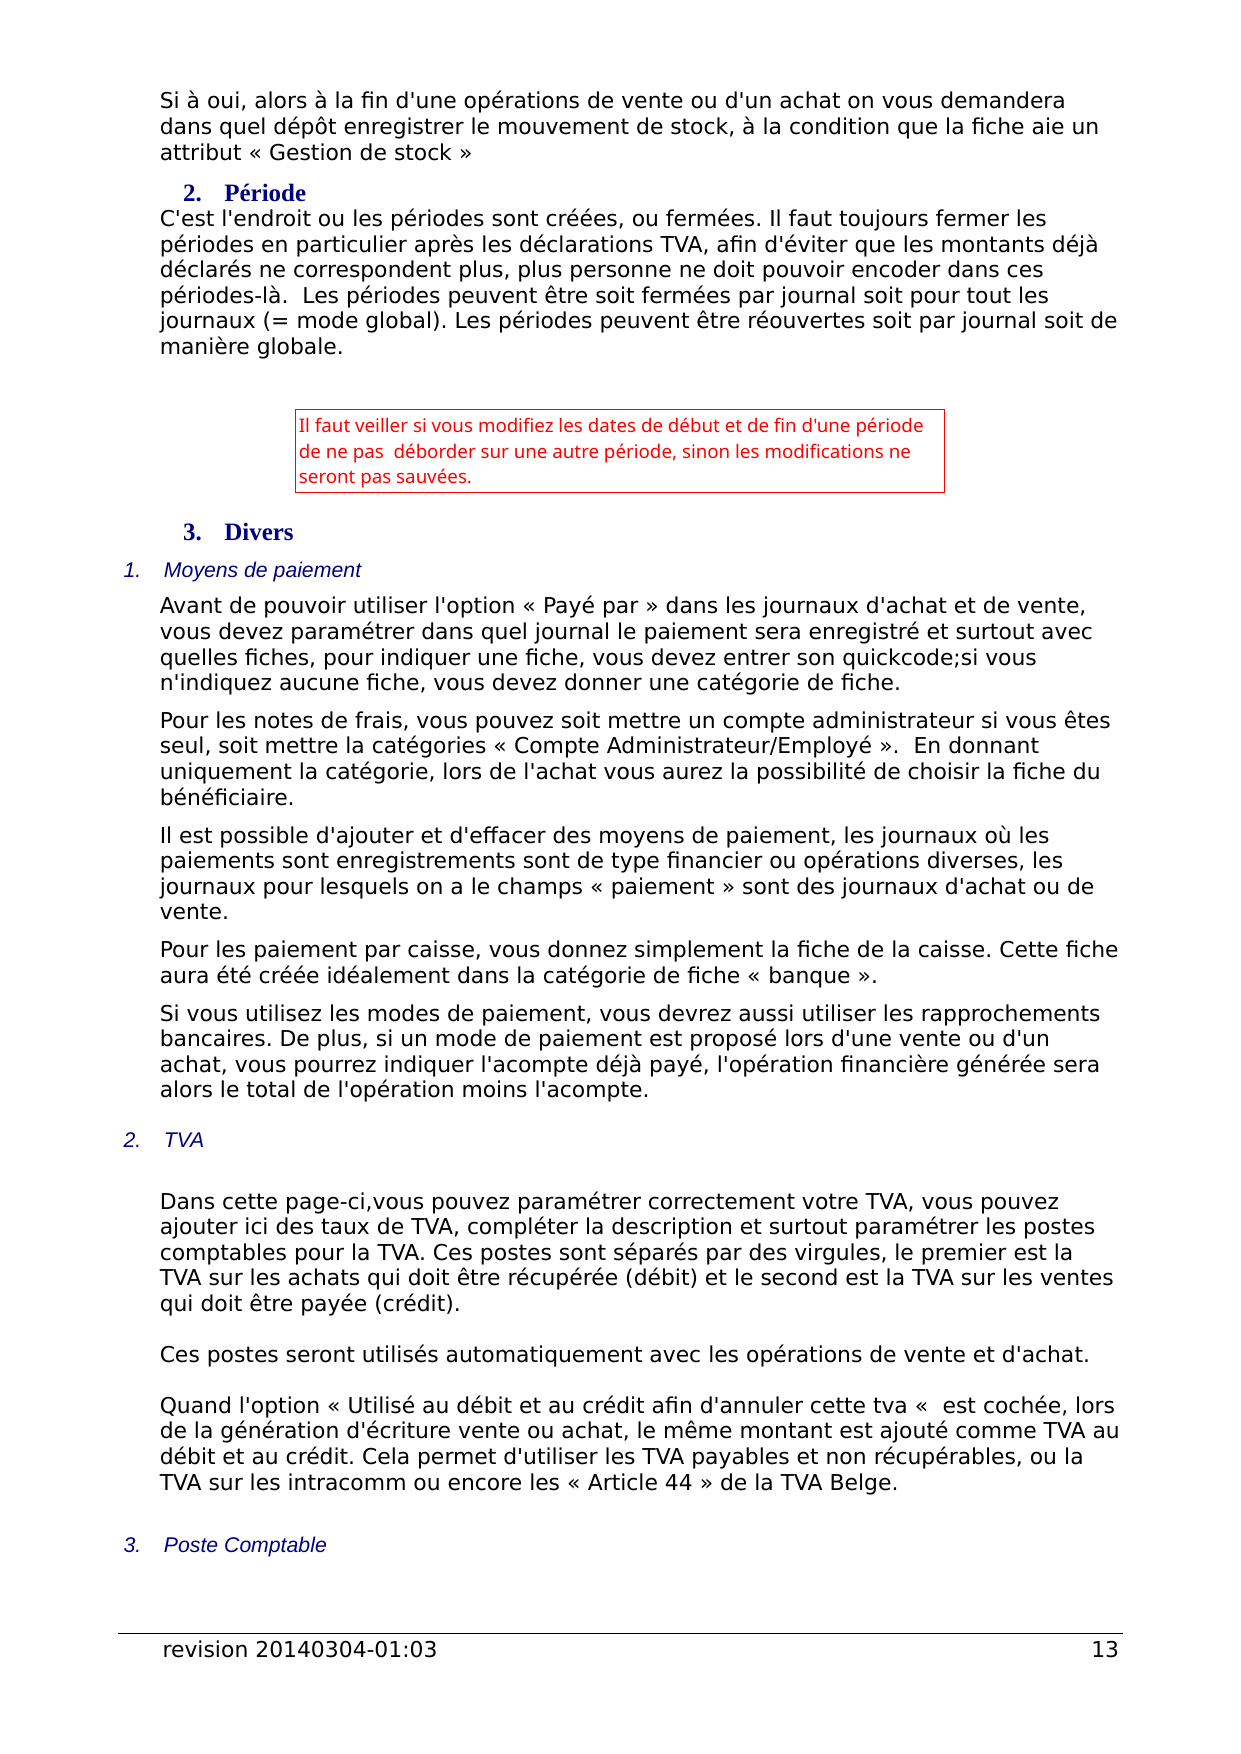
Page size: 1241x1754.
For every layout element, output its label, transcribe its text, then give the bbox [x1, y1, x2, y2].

text Pour les paiement par caisse, vous donnez simplement la fiche de la caisse. Cette fiche aura été créée idéalement dans la catégorie de fiche « banque ». [159, 937, 1123, 988]
text Si vous utilisez les modes de paiement, vous devrez aussi utiliser les rapprochements bancaires. De plus, si un mode de paiement est proposé lors d'une vente ou d'un achat, vous pourrez indiquer l'acompte déjà payé, l'opération financière générée sera alors le total de l'opération moins l'acompte. [159, 1001, 1123, 1103]
subtitle Poste Comptable [117, 1532, 1123, 1557]
text C'est l'endroit ou les périodes sont créées, ou fermées. Il faut toujours fermer les périodes en particulier après les déclarations TVA, afin d'éviter que les montants déjà déclarés ne correspondent plus, plus personne ne doit pouvoir encoder dans ces périodes-là. Les périodes peuvent être soit fermées par journal soit pour tout les journaux (= mode global). Les périodes peuvent être réouvertes soit par journal soit de manière globale. [159, 206, 1123, 359]
text Quand l'option « Utilisé au débit et au crédit afin d'annuler cette tva « est cochée, lors de la génération d'écriture vente ou achat, le même montant est ajouté comme TVA au débit et au crédit. Cela permet d'utiliser les TVA payables et non récupérables, ou la TVA sur les intracomm ou encore les « Article 44 » de la TVA Belge. [159, 1393, 1123, 1495]
subtitle TVA [117, 1127, 1123, 1152]
text Si à oui, alors à la fin d'une opérations de vente ou d'un achat on vous demandera dans quel dépôt enregistrer le mouvement de stock, à la condition que la fiche aie un attribut « Gestion de stock » [159, 88, 1123, 165]
subtitle Divers [177, 517, 1123, 546]
text Il faut veiller si vous modifiez les dates de début et de fin d'une période de ne pas déborder sur une autre période, sinon les modifications ne seront pas sauvées. [296, 410, 944, 492]
subtitle Moyens de paiement [117, 557, 1123, 582]
subtitle Période [177, 178, 1123, 206]
text Ces postes seront utilisés automatiquement avec les opérations de vente et d'achat. [159, 1342, 1123, 1368]
text Pour les notes de frais, vous pouvez soit mettre un compte administrateur si vous êtes seul, soit mettre la catégories « Compte Administrateur/Employé ». En donnant uniquement la catégorie, lors de l'achat vous aurez la possibilité de choisir la fiche du bénéficiaire. [159, 708, 1123, 810]
text Il est possible d'ajouter et d'effacer des moyens de paiement, les journaux où les paiements sont enregistrements sont de type financier ou opérations diverses, les journaux pour lesquels on a le champs « paiement » sont des journaux d'achat ou de vente. [159, 823, 1123, 925]
text Avant de pouvoir utiliser l'option « Payé par » dans les journaux d'achat et de vente, vous devez paramétrer dans quel journal le paiement sera enregistré et surtout avec quelles fiches, pour indiquer une fiche, vous devez entrer son quickcode;si vous n'indiquez aucune fiche, vous devez donner une catégorie de fiche. [159, 593, 1123, 696]
text Dans cette page-ci,vous pouvez paramétrer correctement votre TVA, vous pouvez ajouter ici des taux de TVA, compléter la description et surtout paramétrer les postes comptables pour la TVA. Ces postes sont séparés par des virgules, le premier est la TVA sur les achats qui doit être récupérée (débit) et le second est la TVA sur les ventes qui doit être payée (crédit). [159, 1189, 1123, 1317]
